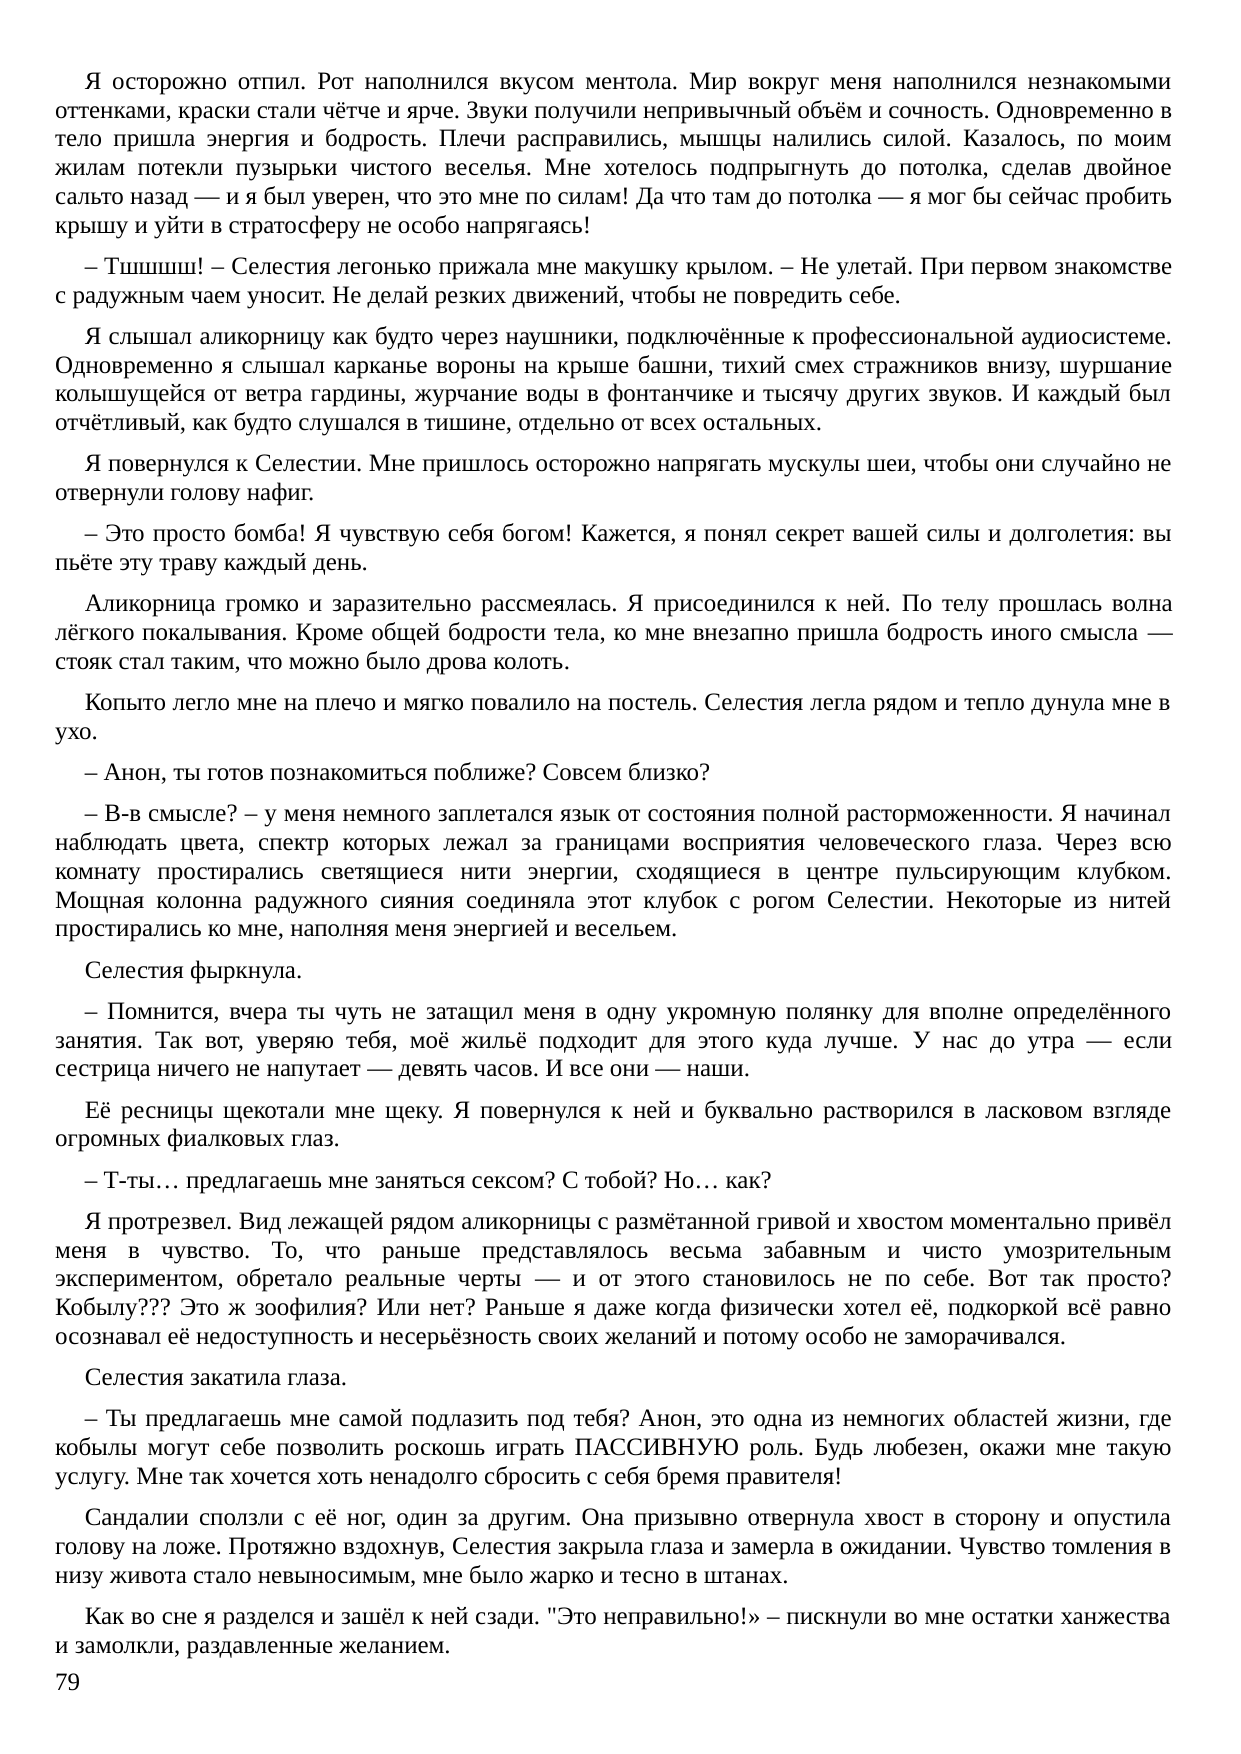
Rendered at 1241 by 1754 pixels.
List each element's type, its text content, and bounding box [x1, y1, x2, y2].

text – Помнится, вчера ты чуть не затащил меня в одну укромную полянку для вполне определённого занятия. Так вот, уверяю тебя, моё жильё подходит для этого куда лучше. У нас до утра — если сестрица ничего не напутает — девять часов. И все они — наши. [55, 996, 1173, 1082]
text Я слышал аликорницу как будто через наушники, подключённые к профессиональной аудиосистеме. Одновременно я слышал карканье вороны на крыше башни, тихий смех стражников внизу, шуршание колышущейся от ветра гардины, журчание воды в фонтанчике и тысячу других звуков. И каждый был отчётливый, как будто слушался в тишине, отдельно от всех остальных. [55, 321, 1173, 436]
text – Тшшшш! – Селестия легонько прижала мне макушку крылом. – Не улетай. При первом знакомстве с радужным чаем уносит. Не делай резких движений, чтобы не повредить себе. [55, 251, 1173, 308]
text Копыто легло мне на плечо и мягко повалило на постель. Селестия легла рядом и тепло дунула мне в ухо. [55, 687, 1173, 745]
text Сандалии сползли с её ног, один за другим. Она призывно отвернула хвост в сторону и опустила голову на ложе. Протяжно вздохнув, Селестия закрыла глаза и замерла в ожидании. Чувство томления в низу живота стало невыносимым, мне было жарко и тесно в штанах. [55, 1502, 1173, 1588]
text – Ты предлагаешь мне самой подлазить под тебя? Анон, это одна из немногих областей жизни, где кобылы могут себе позволить роскошь играть ПАССИВНУЮ роль. Будь любезен, окажи мне такую услугу. Мне так хочется хоть ненадолго сбросить с себя бремя правителя! [55, 1403, 1173, 1490]
text – Это просто бомба! Я чувствую себя богом! Кажется, я понял секрет вашей силы и долголетия: вы пьёте эту траву каждый день. [55, 518, 1173, 576]
text Я повернулся к Селестии. Мне пришлось осторожно напрягать мускулы шеи, чтобы они случайно не отвернули голову нафиг. [55, 448, 1173, 506]
text Селестия закатила глаза. [55, 1362, 1173, 1391]
text Как во сне я разделся и зашёл к ней сзади. "Это неправильно!» – пискнули во мне остатки ханжества и замолкли, раздавленные желанием. [55, 1601, 1173, 1658]
text – Анон, ты готов познакомиться поближе? Совсем близко? [55, 757, 1173, 786]
text Аликорница громко и заразительно рассмеялась. Я присоединился к ней. По телу прошлась волна лёгкого покалывания. Кроме общей бодрости тела, ко мне внезапно пришла бодрость иного смысла — стояк стал таким, что можно было дрова колоть. [55, 588, 1173, 675]
text Селестия фыркнула. [55, 955, 1173, 983]
text Я протрезвел. Вид лежащей рядом аликорницы с размётанной гривой и хвостом моментально привёл меня в чувство. То, что раньше представлялось весьма забавным и чисто умозрительным экспериментом, обретало реальные черты — и от этого становилось не по себе. Вот так просто? Кобылу??? Это ж зоофилия? Или нет? Раньше я даже когда физически хотел её, подкоркой всё равно осознавал её недоступность и несерьёзность своих желаний и потому особо не заморачивался. [55, 1206, 1173, 1350]
text Её ресницы щекотали мне щеку. Я повернулся к ней и буквально растворился в ласковом взгляде огромных фиалковых глаз. [55, 1095, 1173, 1152]
text – В-в смысле? – у меня немного заплетался язык от состояния полной расторможенности. Я начинал наблюдать цвета, спектр которых лежал за границами восприятия человеческого глаза. Через всю комнату простирались светящиеся нити энергии, сходящиеся в центре пульсирующим клубком. Мощная колонна радужного сияния соединяла этот клубок с рогом Селестии. Некоторые из нитей простирались ко мне, наполняя меня энергией и весельем. [55, 798, 1173, 942]
text – Т-ты… предлагаешь мне заняться сексом? С тобой? Но… как? [55, 1165, 1173, 1193]
text Я осторожно отпил. Рот наполнился вкусом ментола. Мир вокруг меня наполнился незнакомыми оттенками, краски стали чётче и ярче. Звуки получили непривычный объём и сочность. Одновременно в тело пришла энергия и бодрость. Плечи расправились, мышцы налились силой. Казалось, по моим жилам потекли пузырьки чистого веселья. Мне хотелось подпрыгнуть до потолка, сделав двойное сальто назад — и я был уверен, что это мне по силам! Да что там до потолка — я мог бы сейчас пробить крышу и уйти в стратосферу не особо напрягаясь! [55, 66, 1173, 238]
